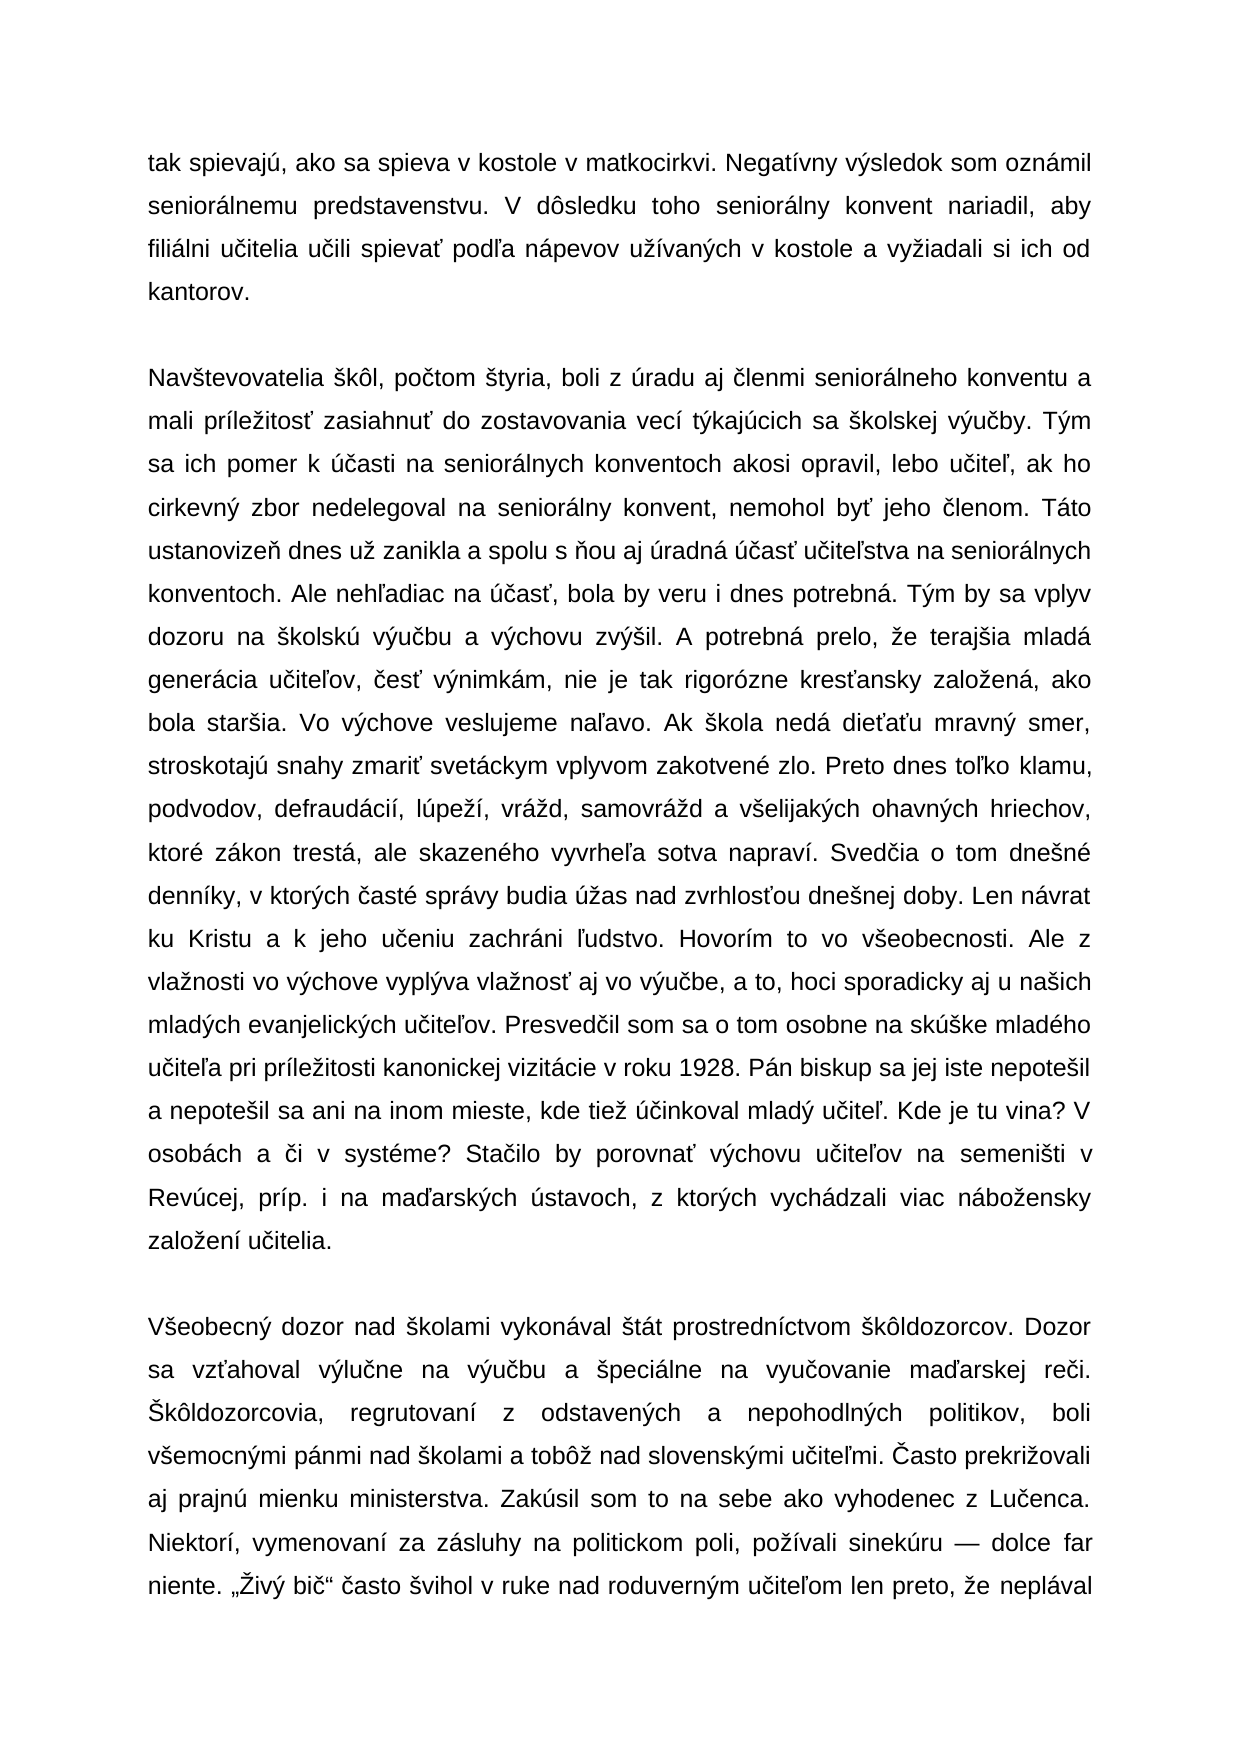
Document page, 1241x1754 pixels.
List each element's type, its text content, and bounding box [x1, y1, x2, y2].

text Navštevovatelia škôl, počtom štyria, boli z úradu aj členmi seniorálneho konventu a mali príležitosť zasiahnuť do zostavovania vecí týkajúcich sa školskej výučby. Tým sa ich pomer k účasti na seniorálnych konventoch akosi opravil, lebo učiteľ, ak ho cirkevný zbor nedelegoval na seniorálny konvent, nemohol byť jeho členom. Táto ustanovizeň dnes už zanikla a spolu s ňou aj úradná účasť učiteľstva na seniorálnych konventoch. Ale nehľadiac na účasť, bola by veru i dnes potrebná. Tým by sa vplyv dozoru na školskú výučbu a výchovu zvýšil. A potrebná prelo, že terajšia mladá generácia učiteľov, česť výnimkám, nie je tak rigorózne kresťansky založená, ako bola staršia. Vo výchove veslujeme naľavo. Ak škola nedá dieťaťu mravný smer, stroskotajú snahy zmariť svetáckym vplyvom zakotvené zlo. Preto dnes toľko klamu, podvodov, defraudácií, lúpeží, vrážd, samovrážd a všelijakých ohavných hriechov, ktoré zákon trestá, ale skazeného vyvrheľa sotva napraví. Svedčia o tom dnešné denníky, v ktorých časté správy budia úžas nad zvrhlosťou dnešnej doby. Len návrat ku Kristu a k jeho učeniu zachráni ľudstvo. Hovorím to vo všeobecnosti. Ale z vlažnosti vo výchove vyplýva vlažnosť aj vo výučbe, a to, hoci sporadicky aj u našich mladých evanjelických učiteľov. Presvedčil som sa o tom osobne na skúške mladého učiteľa pri príležitosti kanonickej vizitácie v roku 1928. Pán biskup sa jej iste nepotešil a nepotešil sa ani na inom mieste, kde tiež účinkoval mladý učiteľ. Kde je tu vina? V osobách a či v systéme? Stačilo by porovnať výchovu učiteľov na semeništi v Revúcej, príp. i na maďarských ústavoch, z ktorých vychádzali viac nábožensky založení učitelia. [148, 363, 1093, 1254]
text tak spievajú, ako sa spieva v kostole v matkocirkvi. Negatívny výsledok som oznámil seniorálnemu predstavenstvu. V dôsledku toho seniorálny konvent nariadil, aby filiálni učitelia učili spievať podľa nápevov užívaných v kostole a vyžiadali si ich od kantorov. [148, 148, 1093, 306]
text Všeobecný dozor nad školami vykonával štát prostredníctvom škôldozorcov. Dozor sa vzťahoval výlučne na výučbu a špeciálne na vyučovanie maďarskej reči. Škôldozorcovia, regrutovaní z odstavených a nepohodlných politikov, boli všemocnými pánmi nad školami a tobôž nad slovenskými učiteľmi. Často prekrižovali aj prajnú mienku ministerstva. Zakúsil som to na sebe ako vyhodenec z Lučenca. Niektorí, vymenovaní za zásluhy na politickom poli, požívali sinekúru — dolce far niente. „Živý bič“ často švihol v ruke nad roduverným učiteľom len preto, že neplával [148, 1312, 1093, 1599]
